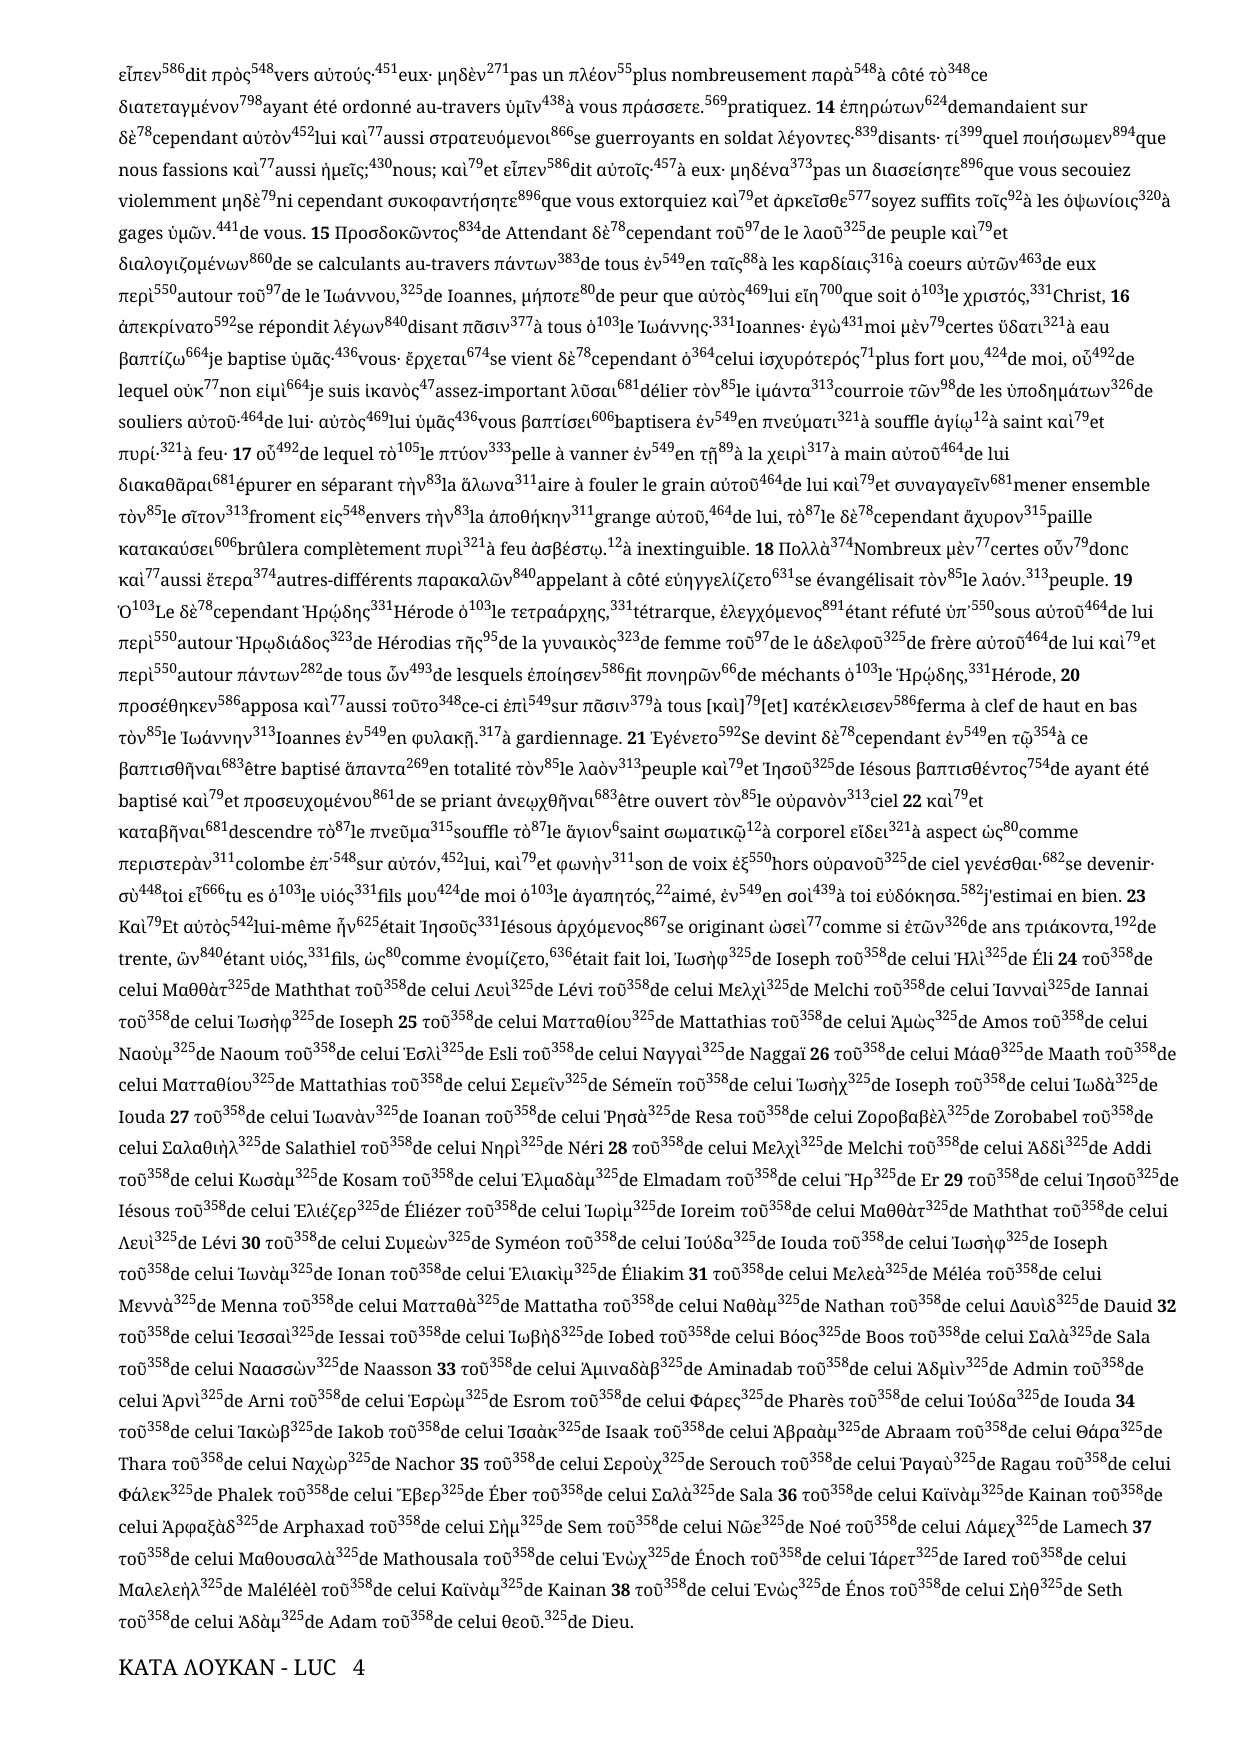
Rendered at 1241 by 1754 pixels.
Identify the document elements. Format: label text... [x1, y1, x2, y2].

text 1 Ἐν549En ἔτει321à an δὲ78cependant πεντεκαιδεκάτῳ61à quinzième τῆς95de la ἡγεμονίας323de gouvernement Τιβερίου325de Tiberius Καίσαρος,325de Kaesar, ἡγεμονεύοντος834de étant gouverneur Ποντίου325de Pontius Πιλάτου325de Pilatus τῆς95de la Ἰουδαίας,323de Ioudaia, καὶ79et τετρααρχοῦντος834de étant tétrarque τῆς95de la Γαλιλαίας323de Galilée Ἡρῴδου,325de Hérode, Φιλίππου325de Philippe δὲ78cependant τοῦ97de le ἀδελφοῦ325de frère αὐτοῦ464de lui τετρααρχοῦντος834de étant tétrarque τῆς95de la Ἰτουραίας14de Iturée καὶ79et Τραχωνίτιδος14de Trachonitide χώρας,323de région, καὶ79et Λυσανίου325de Lysanias τῆς95de la Ἀβιληνῆς323de Abilène τετρααρχοῦντος,834de étant tétrarque, 2 ἐπὶ550sur ἀρχιερέως325de chef sacrificateur Ἅννα325de Anna καὶ79et Καϊάφα,325de Kaiapha, ἐγένετο592se devint ῥῆμα333oral θεοῦ325de Dieu ἐπὶ548sur Ἰωάννην313Ioannes τὸν85le Ζαχαρίου325de Zacharia υἱὸν313fils ἐν549en τῇ89à la ἐρήμῳ.57à déserte. 3 Καὶ79Et ἦλθεν586vint εἰς548envers πᾶσαν267toute [τὴν]83[la] περίχωρον51région alentour τοῦ97de le Ἰορδάνου325de Iordane κηρύσσων840annonçant βάπτισμα315baptême μετανοίας323de transintelligence εἰς548envers ἄφεσιν311abandon ἁμαρτιῶν,322de fautes, 4 ὡς80comme γέγραπται654a été graphé ἐν549en βίβλῳ317à bible λόγων324de discours Ἠσαΐου325de Ésaïa τοῦ97de le προφήτου·325de prophète· φωνὴ329son de voix βοῶντος834de beuglant ἐν549en τῇ89à la ἐρήμῳ·57à déserte· ἑτοιμάσατε553préparez τὴν83la ὁδὸν311chemin κυρίου,325de Maître, εὐθείας50directes ποιεῖτε569faites τὰς82les τρίβους310sentiers αὐτοῦ·464de lui· 5 πᾶσα285toute φάραγξ329vallée πληρωθήσεται619sera fait plénitude καὶ79et πᾶν289tout ὄρος333montagne καὶ79et βουνὸς331colline ταπεινωθήσεται,619sera baissé, καὶ79et ἔσται612se sera τὰ104les σκολιὰ72tordus εἰς548envers εὐθεῖαν51directe καὶ79et αἱ100les τραχεῖαι68raboteuses εἰς548envers ὁδοὺς310chemins λείας·1lisses· 6 καὶ79et ὄψεται612se verra πᾶσα285toute σὰρξ329chair τὸ87le σωτήριον55salut τοῦ97de le θεοῦ.325de Dieu. 7 Ἔλεγεν625Disait οὖν79donc τοῖς90à les ἐκπορευομένοις854à se allants au dehors ὄχλοις318à foules βαπτισθῆναι683être baptisé ὑπ᾽550sous αὐτοῦ·464de lui· γεννήματα338progénitures ἐχιδνῶν,322de vipères, τίς410quel ὑπέδειξεν586montra en dessous ὑμῖν438à vous φυγεῖν681fuir ἀπὸ550au loin τῆς95de la μελλούσης832de imminante ὀργῆς;323de colère; 8 ποιήσατε553faites οὖν79donc καρποὺς312fruits ἀξίους3dignes τῆς95de la μετανοίας323de transintelligence καὶ79et μὴ77ne pas ἄρξησθε902que vous vous originiez λέγειν689dire ἐν549en ἑαυτοῖς·519à vous-mêmes· πατέρα313père ἔχομεν663nous avons τὸν85le Ἀβραάμ.313Abraam. λέγω664je dis γὰρ79car ὑμῖν438à vous ὅτι80en ce que δύναται674se peut ὁ103le θεὸς331Dieu ἐκ550hors τῶν96de les λίθων324de pierres τούτων149de ceux-ci ἐγεῖραι681éveiller τέκνα314enfants τῷ91à le Ἀβραάμ.319à Abraam. 9 ἤδη77déjà δὲ78cependant καὶ77aussi ἡ101la ἀξίνη329hache πρὸς548vers τὴν83la ῥίζαν311racine τῶν98de les δένδρων326de arbres κεῖται·674se couche· πᾶν289tout οὖν79donc δένδρον333arbre μὴ77ne pas ποιοῦν842faisant καρπὸν313fruit καλὸν4beau ἐκκόπτεται680est coupé à l'excès καὶ79et εἰς548envers πῦρ315feu βάλλεται.680est jeté. 10 Καὶ79Et ἐπηρώτων624demandaient sur αὐτὸν452lui οἱ102les ὄχλοι330foules λέγοντες·839disants· τί399quel οὖν79donc ποιήσωμεν;894que nous fassions; 11 ἀποκριθεὶς760ayant été répondu δὲ78cependant ἔλεγεν625disait αὐτοῖς·457à eux· ὁ364celui ἔχων840ayant δύο178deux χιτῶνας312chitons μεταδότω556donne avec au-delà τῷ352à celui μὴ77ne pas ἔχοντι,828à ayant, καὶ79et ὁ364celui ἔχων840ayant βρώματα314aliments ὁμοίως77semblablement ποιείτω.572fasse. 12 ἦλθον585vinrent δὲ78cependant καὶ77aussi τελῶναι330collecteurs de taxes βαπτισθῆναι683être baptisé καὶ79et εἶπαν585dirent πρὸς548vers αὐτόν·452lui· διδάσκαλε,337enseignant, τί399quel ποιήσωμεν;894que nous fassions; 13 ὁ469celui δὲ78cependant εἶπεν586dit πρὸς548vers αὐτούς·451eux· μηδὲν271pas un πλέον55plus nombreusement παρὰ548à côté τὸ348ce διατεταγμένον798ayant été ordonné au-travers ὑμῖν438à vous πράσσετε.569pratiquez. 14 ἐπηρώτων624demandaient sur δὲ78cependant αὐτὸν452lui καὶ77aussi στρατευόμενοι866se guerroyants en soldat λέγοντες·839disants· τί399quel ποιήσωμεν894que nous fassions καὶ77aussi ἡμεῖς;430nous; καὶ79et εἶπεν586dit αὐτοῖς·457à eux· μηδένα373pas un διασείσητε896que vous secouiez violemment μηδὲ79ni cependant συκοφαντήσητε896que vous extorquiez καὶ79et ἀρκεῖσθε577soyez suffits τοῖς92à les ὀψωνίοις320à gages ὑμῶν.441de vous. 15 Προσδοκῶντος834de Attendant δὲ78cependant τοῦ97de le λαοῦ325de peuple καὶ79et διαλογιζομένων860de se calculants au-travers πάντων383de tous ἐν549en ταῖς88à les καρδίαις316à coeurs αὐτῶν463de eux περὶ550autour τοῦ97de le Ἰωάννου,325de Ioannes, μήποτε80de peur que αὐτὸς469lui εἴη700que soit ὁ103le χριστός,331Christ, 16 ἀπεκρίνατο592se répondit λέγων840disant πᾶσιν377à tous ὁ103le Ἰωάννης·331Ioannes· ἐγὼ431moi μὲν79certes ὕδατι321à eau βαπτίζω664je baptise ὑμᾶς·436vous· ἔρχεται674se vient δὲ78cependant ὁ364celui ἰσχυρότερός71plus fort μου,424de moi, οὗ492de lequel οὐκ77non εἰμὶ664je suis ἱκανὸς47assez-important λῦσαι681délier τὸν85le ἱμάντα313courroie τῶν98de les ὑποδημάτων326de souliers αὐτοῦ·464de lui· αὐτὸς469lui ὑμᾶς436vous βαπτίσει606baptisera ἐν549en πνεύματι321à souffle ἁγίῳ12à saint καὶ79et πυρί·321à feu· 17 οὗ492de lequel τὸ105le πτύον333pelle à vanner ἐν549en τῇ89à la χειρὶ317à main αὐτοῦ464de lui διακαθᾶραι681épurer en séparant τὴν83la ἅλωνα311aire à fouler le grain αὐτοῦ464de lui καὶ79et συναγαγεῖν681mener ensemble τὸν85le σῖτον313froment εἰς548envers τὴν83la ἀποθήκην311grange αὐτοῦ,464de lui, τὸ87le δὲ78cependant ἄχυρον315paille κατακαύσει606brûlera complètement πυρὶ321à feu ἀσβέστῳ.12à inextinguible. 18 Πολλὰ374Nombreux μὲν77certes οὖν79donc καὶ77aussi ἕτερα374autres-différents παρακαλῶν840appelant à côté εὐηγγελίζετο631se évangélisait τὸν85le λαόν.313peuple. 19 Ὁ103Le δὲ78cependant Ἡρῴδης331Hérode ὁ103le τετραάρχης,331tétrarque, ἐλεγχόμενος891étant réfuté ὑπ᾽550sous αὐτοῦ464de lui περὶ550autour Ἡρῳδιάδος323de Hérodias τῆς95de la γυναικὸς323de femme τοῦ97de le ἀδελφοῦ325de frère αὐτοῦ464de lui καὶ79et περὶ550autour πάντων282de tous ὧν493de lesquels ἐποίησεν586fit πονηρῶν66de méchants ὁ103le Ἡρῴδης,331Hérode, 20 προσέθηκεν586apposa καὶ77aussi τοῦτο348ce-ci ἐπὶ549sur πᾶσιν379à tous [καὶ]79[et] κατέκλεισεν586ferma à clef de haut en bas τὸν85le Ἰωάννην313Ioannes ἐν549en φυλακῇ.317à gardiennage. 21 Ἐγένετο592Se devint δὲ78cependant ἐν549en τῷ354à ce βαπτισθῆναι683être baptisé ἅπαντα269en totalité τὸν85le λαὸν313peuple καὶ79et Ἰησοῦ325de Iésous βαπτισθέντος754de ayant été baptisé καὶ79et προσευχομένου861de se priant ἀνεῳχθῆναι683être ouvert τὸν85le οὐρανὸν313ciel 22 καὶ79et καταβῆναι681descendre τὸ87le πνεῦμα315souffle τὸ87le ἅγιον6saint σωματικῷ12à corporel εἴδει321à aspect ὡς80comme περιστερὰν311colombe ἐπ᾽548sur αὐτόν,452lui, καὶ79et φωνὴν311son de voix ἐξ550hors οὐρανοῦ325de ciel γενέσθαι·682se devenir· σὺ448toi εἶ666tu es ὁ103le υἱός331fils μου424de moi ὁ103le ἀγαπητός,22aimé, ἐν549en σοὶ439à toi εὐδόκησα.582j'estimai en bien. 23 Καὶ79Et αὐτὸς542lui-même ἦν625était Ἰησοῦς331Iésous ἀρχόμενος867se originant ὡσεὶ77comme si ἐτῶν326de ans τριάκοντα,192de trente, ὢν840étant υἱός,331fils, ὡς80comme ἐνομίζετο,636était fait loi, Ἰωσὴφ325de Ioseph τοῦ358de celui Ἠλὶ325de Éli 24 τοῦ358de celui Μαθθὰτ325de Maththat τοῦ358de celui Λευὶ325de Lévi τοῦ358de celui Μελχὶ325de Melchi τοῦ358de celui Ἰανναὶ325de Iannai τοῦ358de celui Ἰωσὴφ325de Ioseph 25 τοῦ358de celui Ματταθίου325de Mattathias τοῦ358de celui Ἀμὼς325de Amos τοῦ358de celui Ναοὺμ325de Naoum τοῦ358de celui Ἑσλὶ325de Esli τοῦ358de celui Ναγγαὶ325de Naggaï 26 τοῦ358de celui Μάαθ325de Maath τοῦ358de celui Ματταθίου325de Mattathias τοῦ358de celui Σεμεῒν325de Sémeïn τοῦ358de celui Ἰωσὴχ325de Ioseph τοῦ358de celui Ἰωδὰ325de Iouda 27 τοῦ358de celui Ἰωανὰν325de Ioanan τοῦ358de celui Ῥησὰ325de Resa τοῦ358de celui Ζοροβαβὲλ325de Zorobabel τοῦ358de celui Σαλαθιὴλ325de Salathiel τοῦ358de celui Νηρὶ325de Néri 28 τοῦ358de celui Μελχὶ325de Melchi τοῦ358de celui Ἀδδὶ325de Addi τοῦ358de celui Κωσὰμ325de Kosam τοῦ358de celui Ἐλμαδὰμ325de Elmadam τοῦ358de celui Ἢρ325de Er 29 τοῦ358de celui Ἰησοῦ325de Iésous τοῦ358de celui Ἐλιέζερ325de Éliézer τοῦ358de celui Ἰωρὶμ325de Ioreim τοῦ358de celui Μαθθὰτ325de Maththat τοῦ358de celui Λευὶ325de Lévi 30 τοῦ358de celui Συμεὼν325de Syméon τοῦ358de celui Ἰούδα325de Iouda τοῦ358de celui Ἰωσὴφ325de Ioseph τοῦ358de celui Ἰωνὰμ325de Ionan τοῦ358de celui Ἐλιακὶμ325de Éliakim 31 τοῦ358de celui Μελεὰ325de Méléa τοῦ358de celui Μεννὰ325de Menna τοῦ358de celui Ματταθὰ325de Mattatha τοῦ358de celui Ναθὰμ325de Nathan τοῦ358de celui Δαυὶδ325de Dauid 32 τοῦ358de celui Ἰεσσαὶ325de Iessai τοῦ358de celui Ἰωβὴδ325de Iobed τοῦ358de celui Βόος325de Boos τοῦ358de celui Σαλὰ325de Sala τοῦ358de celui Ναασσὼν325de Naasson 33 τοῦ358de celui Ἀμιναδὰβ325de Aminadab τοῦ358de celui Ἀδμὶν325de Admin τοῦ358de celui Ἀρνὶ325de Arni τοῦ358de celui Ἑσρὼμ325de Esrom τοῦ358de celui Φάρες325de Pharès τοῦ358de celui Ἰούδα325de Iouda 34 τοῦ358de celui Ἰακὼβ325de Iakob τοῦ358de celui Ἰσαὰκ325de Isaak τοῦ358de celui Ἀβραὰμ325de Abraam τοῦ358de celui Θάρα325de Thara τοῦ358de celui Ναχὼρ325de Nachor 35 τοῦ358de celui Σεροὺχ325de Serouch τοῦ358de celui Ῥαγαὺ325de Ragau τοῦ358de celui Φάλεκ325de Phalek τοῦ358de celui Ἔβερ325de Éber τοῦ358de celui Σαλὰ325de Sala 36 τοῦ358de celui Καϊνὰμ325de Kainan τοῦ358de celui Ἀρφαξὰδ325de Arphaxad τοῦ358de celui Σὴμ325de Sem τοῦ358de celui Νῶε325de Noé τοῦ358de celui Λάμεχ325de Lamech 37 τοῦ358de celui Μαθουσαλὰ325de Mathousala τοῦ358de celui Ἑνὼχ325de Énoch τοῦ358de celui Ἰάρετ325de Iared τοῦ358de celui Μαλελεὴλ325de Maléléèl τοῦ358de celui Καϊνὰμ325de Kainan 38 τοῦ358de celui Ἐνὼς325de Énos τοῦ358de celui Σὴθ325de Seth τοῦ358de celui Ἀδὰμ325de Adam τοῦ358de celui θεοῦ.325de Dieu. [118, 59, 1181, 1633]
text ΚΑΤΑ ΛΟΥΚΑΝ - LUC 4 [118, 1652, 1181, 1682]
